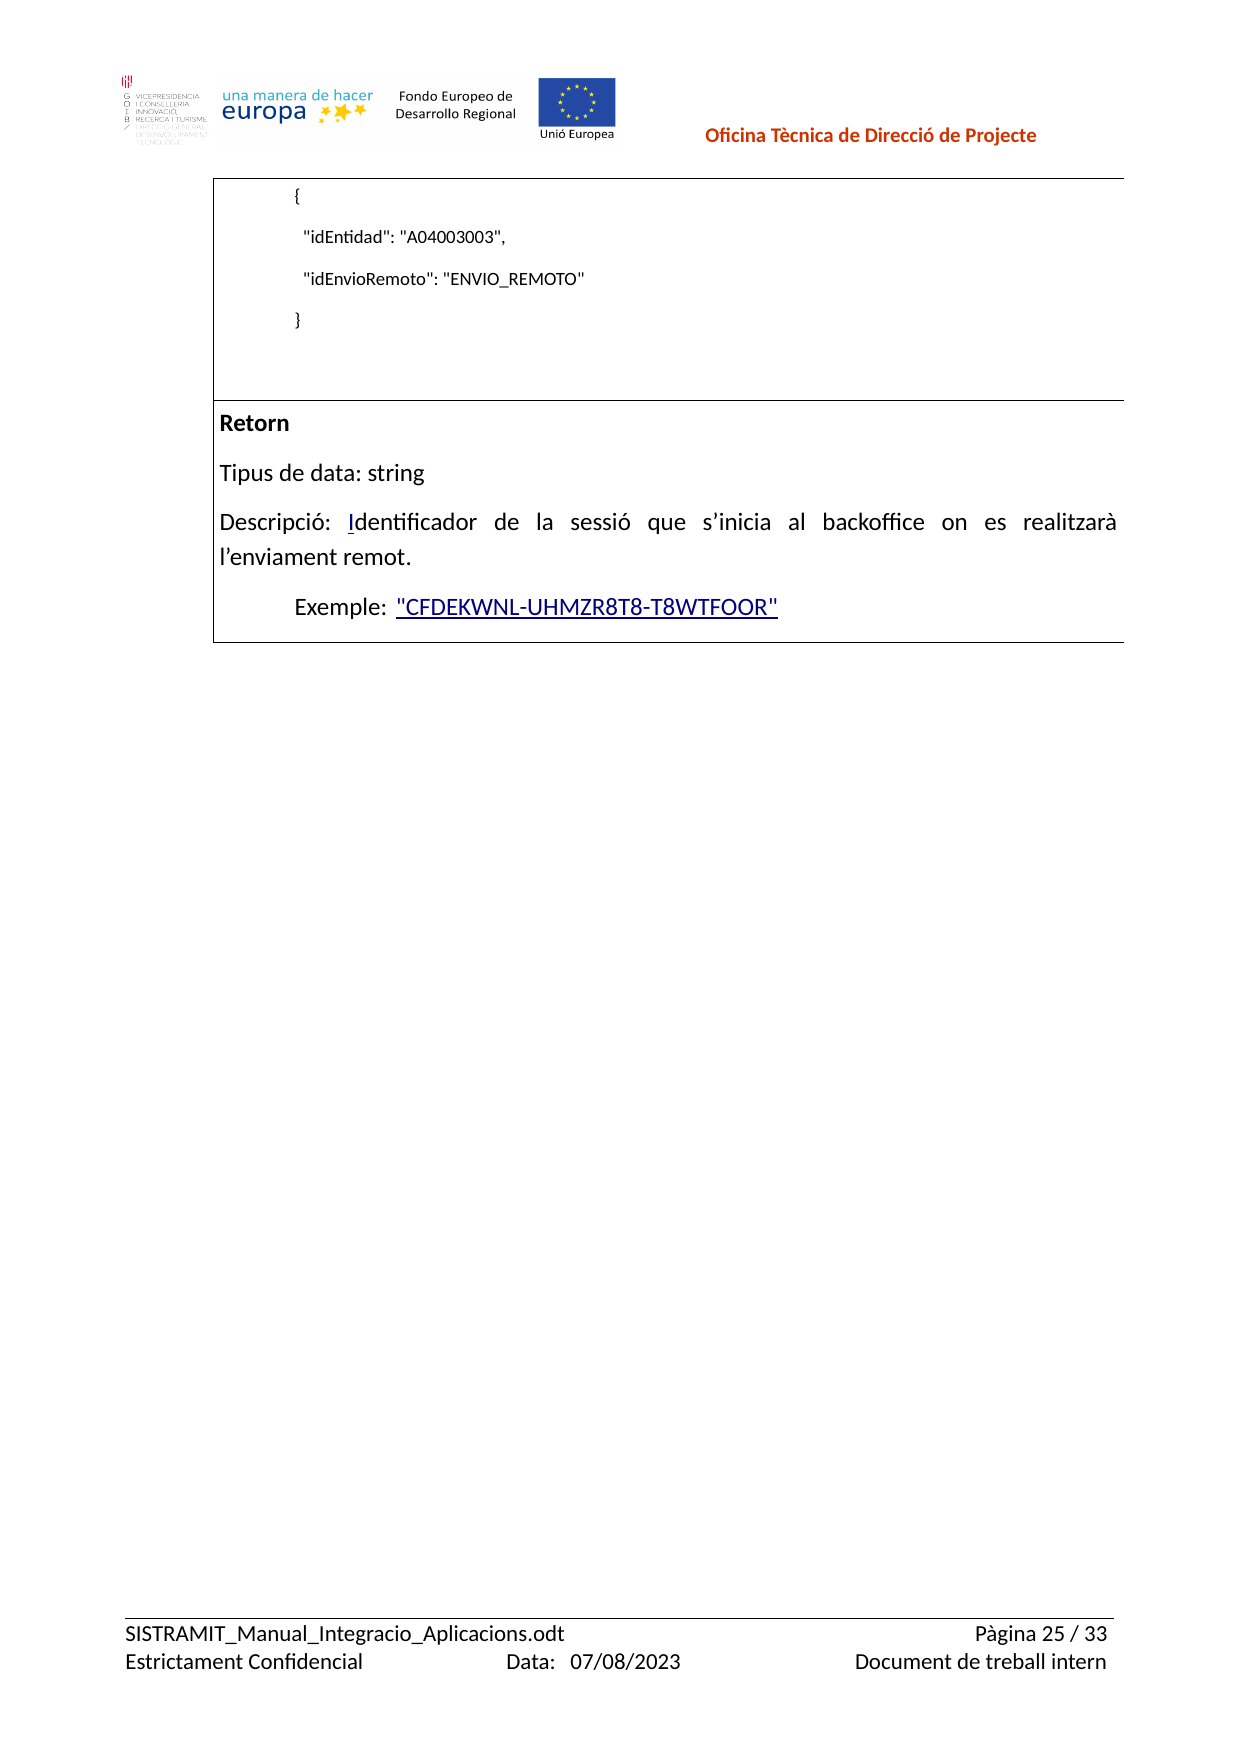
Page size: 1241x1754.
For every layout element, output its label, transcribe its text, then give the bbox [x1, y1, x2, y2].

table_cell { "idEntidad": "A04003003", "idEnvioRemoto": "ENVIO_REMOTO" } [214, 179, 1124, 400]
table_cell Retorn Tipus de data: string Descripció: Identificador de la sessió que s’inicia al backoffice on es realitzarà l’enviament remot. Exemple: "CFDEKWNL-UHMZR8T8-T8WTFOOR" [214, 401, 1124, 642]
picture [118, 73, 213, 147]
picture [219, 73, 621, 147]
